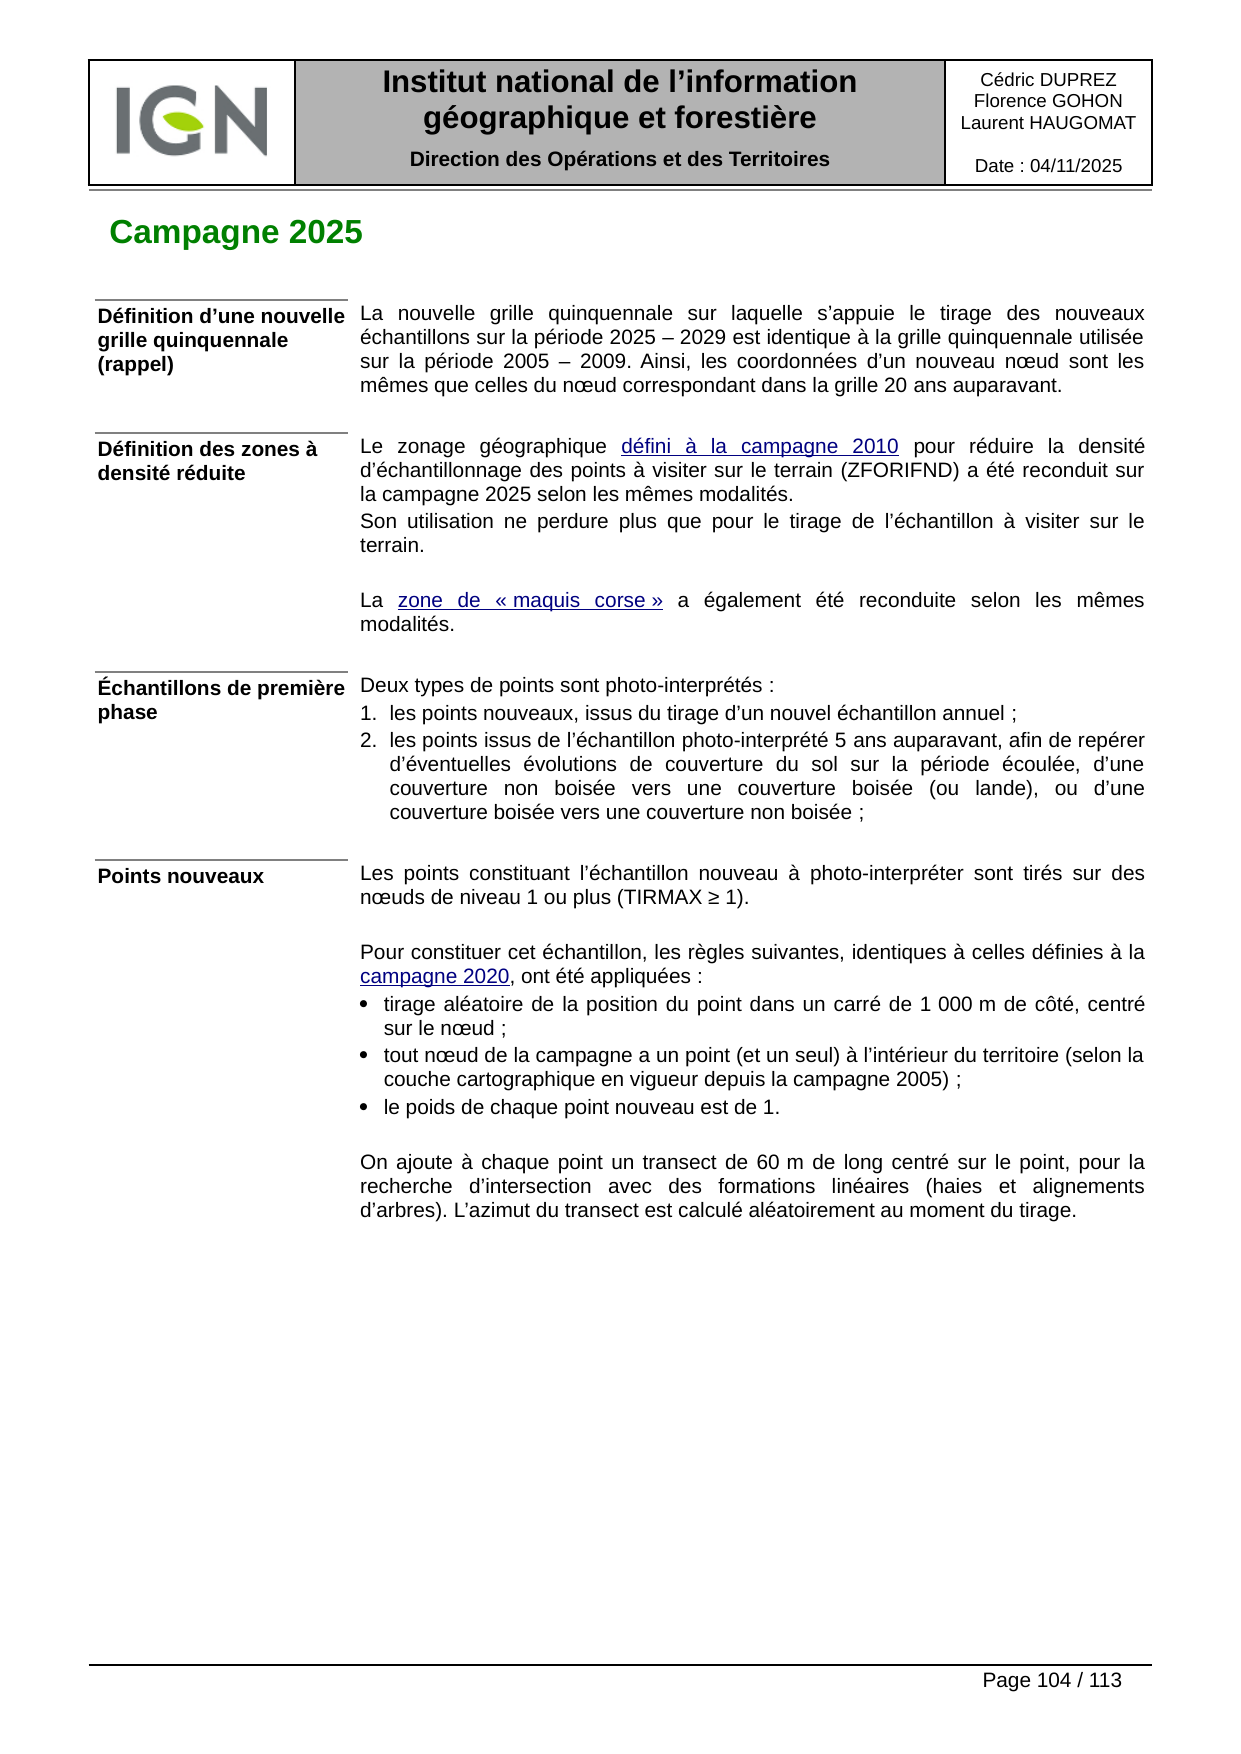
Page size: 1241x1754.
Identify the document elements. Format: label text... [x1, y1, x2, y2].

table_cell Le zonage géographique défini à la campagne 2010 pour réduire la densité d’échantillonnage des points à visiter sur le terrain (ZFORIFND) a été reconduit sur la campagne 2025 selon les mêmes modalités. Son utilisation ne perdure plus que pour le tirage de l’échantillon à visiter sur le terrain. La zone de « maquis corse » a également été reconduite selon les mêmes modalités. [354, 430, 1152, 670]
table_cell Définition des zones à densité réduite [89, 430, 354, 670]
table_header La nouvelle grille quinquennale sur laquelle s’appuie le tirage des nouveaux échantillons sur la période 2025 – 2029 est identique à la grille quinquennale utilisée sur la période 2005 – 2009. Ainsi, les coordonnées d’un nouveau nœud sont les mêmes que celles du nœud correspondant dans la grille 20 ans auparavant. [354, 298, 1152, 430]
table_header Définition d’une nouvelle grille quinquennale (rappel) [89, 298, 354, 430]
table_cell Les points constituant l’échantillon nouveau à photo-interpréter sont tirés sur des nœuds de niveau 1 ou plus (TIRMAX ≥ 1). Pour constituer cet échantillon, les règles suivantes, identiques à celles définies à la campagne 2020, ont été appliquées : tirage aléatoire de la position du point dans un carré de 1 000 m de côté, centré sur le nœud ; tout nœud de la campagne a un point (et un seul) à l’intérieur du territoire (selon la couche cartographique en vigueur depuis la campagne 2005) ; le poids de chaque point nouveau est de 1. On ajoute à chaque point un transect de 60 m de long centré sur le point, pour la recherche d’intersection avec des formations linéaires (haies et alignements d’arbres). L’azimut du transect est calculé aléatoirement au moment du tirage. [354, 858, 1152, 1255]
table_cell Deux types de points sont photo-interprétés : les points nouveaux, issus du tirage d’un nouvel échantillon annuel ; les points issus de l’échantillon photo-interprété 5 ans auparavant, afin de repérer d’éventuelles évolutions de couverture du sol sur la période écoulée, d’une couverture non boisée vers une couverture boisée (ou lande), ou d’une couverture boisée vers une couverture non boisée ; [354, 670, 1152, 857]
table_cell Échantillons de première phase [89, 670, 354, 857]
picture [91, 62, 293, 180]
table_cell Points nouveaux [89, 858, 354, 1255]
subtitle Campagne 2025 [88, 190, 1152, 271]
